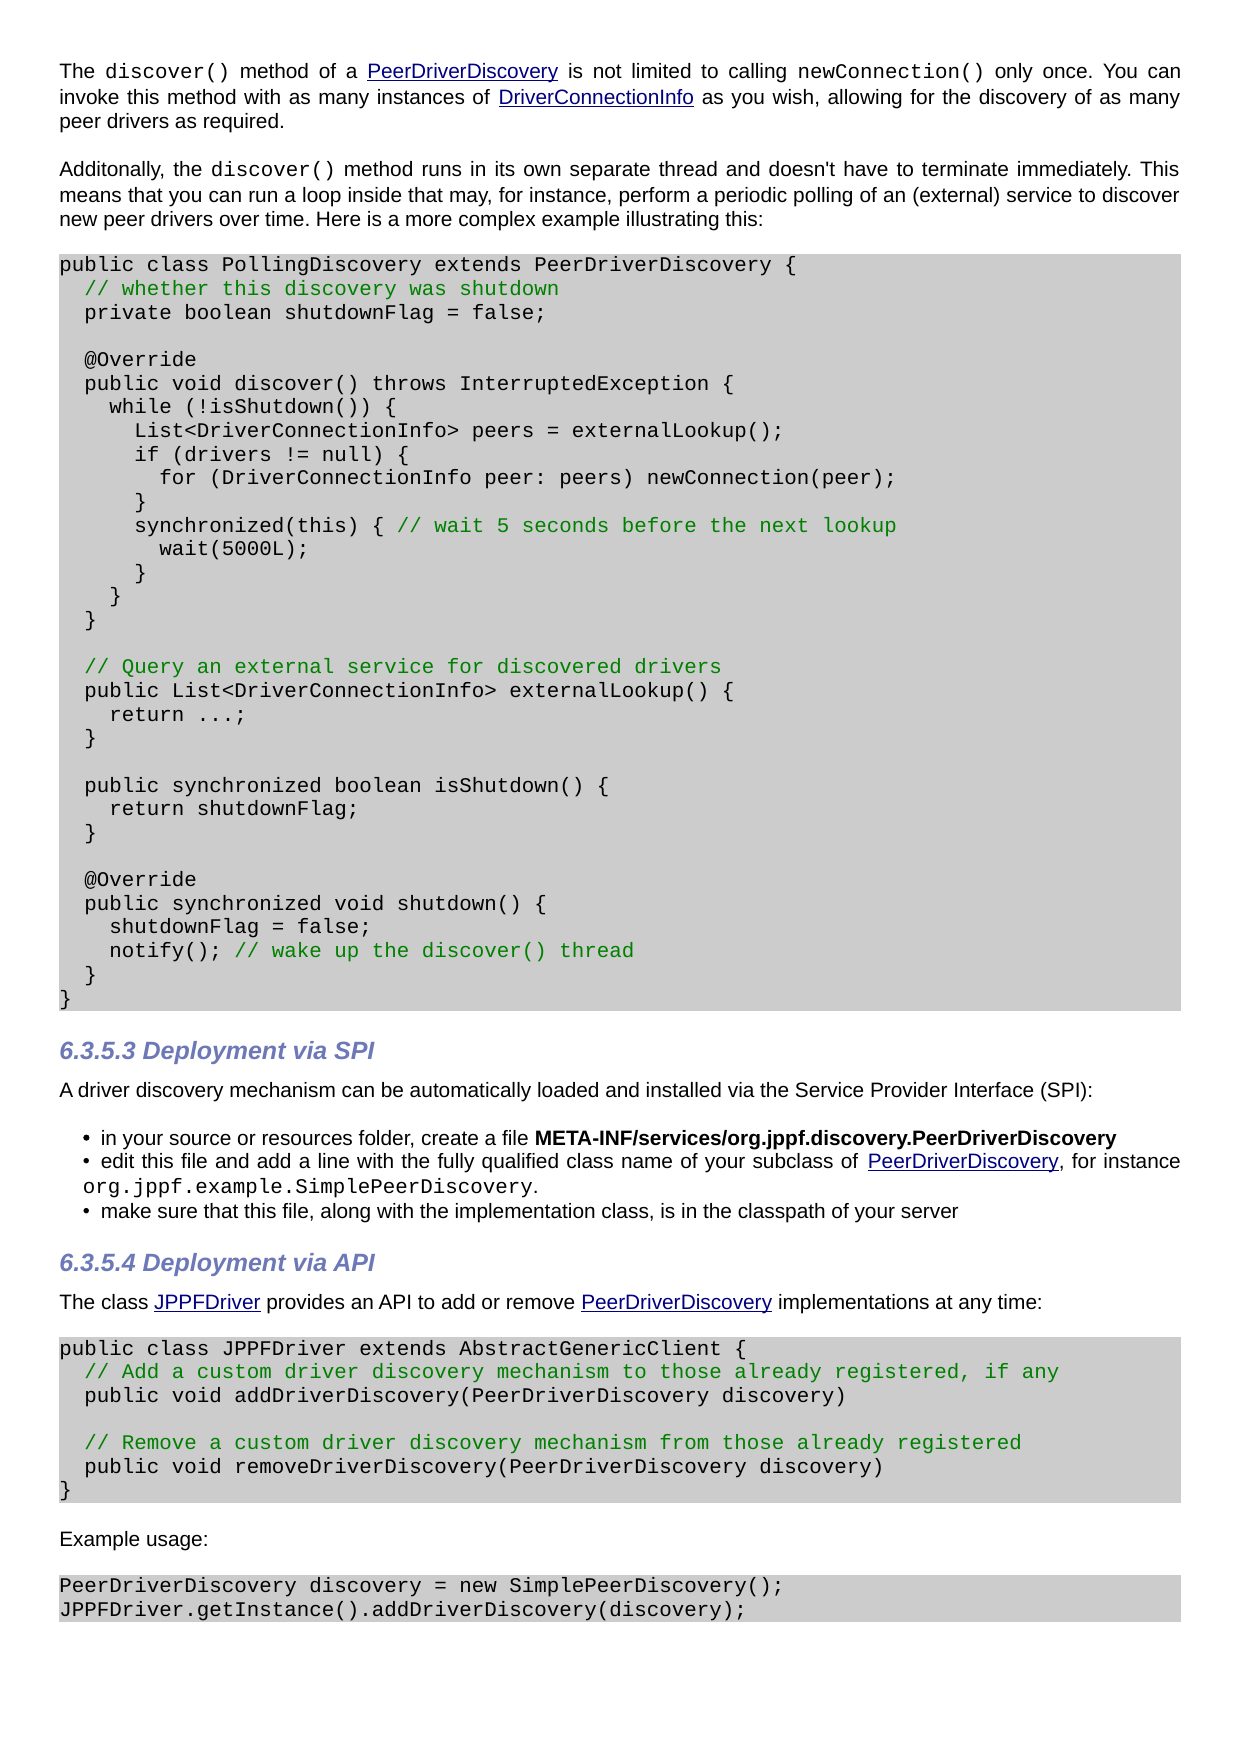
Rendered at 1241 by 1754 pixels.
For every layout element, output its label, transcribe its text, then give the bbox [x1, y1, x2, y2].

text synchronized(this) { // wait 5 seconds before the next lookup [59, 514, 1181, 538]
text public void addDriverDiscovery(PeerDriverDiscovery discovery) [59, 1385, 1181, 1408]
text } [59, 822, 1181, 846]
text } [59, 964, 1181, 987]
text List<DriverConnectionInfo> peers = externalLookup(); [59, 420, 1181, 444]
text public synchronized boolean isShutdown() { [59, 775, 1181, 798]
text } [59, 1479, 1181, 1503]
text Example usage: [59, 1527, 1181, 1551]
text public class PollingDiscovery extends PeerDriverDiscovery { [59, 254, 1181, 278]
text public void discover() throws InterruptedException { [59, 373, 1181, 396]
text PeerDriverDiscovery discovery = new SimplePeerDiscovery(); [59, 1575, 1181, 1598]
text return ...; [59, 704, 1181, 727]
list edit this file and add a line with the fully qualified class name of your subclass of PeerDriverDiscovery, for instance org.jppf.example.SimplePeerDiscovery. [83, 1149, 1181, 1199]
text public class JPPFDriver extends AbstractGenericClient { [59, 1337, 1181, 1361]
text A driver discovery mechanism can be automatically loaded and installed via the Service Provider Interface (SPI): [59, 1077, 1181, 1101]
text } [59, 491, 1181, 514]
text for (DriverConnectionInfo peer: peers) newConnection(peer); [59, 467, 1181, 491]
text wait(5000L); [59, 538, 1181, 562]
text } [59, 727, 1181, 751]
text while (!isShutdown()) { [59, 396, 1181, 420]
text return shutdownFlag; [59, 798, 1181, 822]
text // Remove a custom driver discovery mechanism from those already registered [59, 1432, 1181, 1456]
text The discover() method of a PeerDriverDiscovery is not limited to calling newConnection() only once. You can invoke this method with as many instances of DriverConnectionInfo as you wish, allowing for the discovery of as many peer drivers as required. [59, 59, 1181, 133]
text // Query an external service for discovered drivers [59, 656, 1181, 680]
text private boolean shutdownFlag = false; [59, 302, 1181, 325]
text The class JPPFDriver provides an API to add or remove PeerDriverDiscovery implementations at any time: [59, 1289, 1181, 1313]
list make sure that this file, along with the implementation class, is in the classpath of your server [83, 1199, 1181, 1223]
text } [59, 987, 1181, 1011]
text Additonally, the discover() method runs in its own separate thread and doesn't have to terminate immediately. This means that you can run a loop inside that may, for instance, perform a periodic polling of an (external) service to discover new peer drivers over time. Here is a more complex example illustrating this: [59, 157, 1181, 231]
list in your source or resources folder, create a file META-INF/services/org.jppf.discovery.PeerDriverDiscovery [83, 1125, 1181, 1149]
subtitle Deployment via API [59, 1248, 1181, 1277]
text if (drivers != null) { [59, 444, 1181, 467]
text notify(); // wake up the discover() thread [59, 940, 1181, 964]
text public List<DriverConnectionInfo> externalLookup() { [59, 680, 1181, 704]
text } [59, 586, 1181, 609]
text public synchronized void shutdown() { [59, 893, 1181, 917]
text } [59, 562, 1181, 586]
text JPPFDriver.getInstance().addDriverDiscovery(discovery); [59, 1598, 1181, 1622]
subtitle Deployment via SPI [59, 1036, 1181, 1065]
text // Add a custom driver discovery mechanism to those already registered, if any [59, 1361, 1181, 1385]
text } [59, 609, 1181, 633]
text shutdownFlag = false; [59, 917, 1181, 940]
text @Override [59, 349, 1181, 373]
text public void removeDriverDiscovery(PeerDriverDiscovery discovery) [59, 1456, 1181, 1479]
text @Override [59, 869, 1181, 893]
text // whether this discovery was shutdown [59, 278, 1181, 302]
